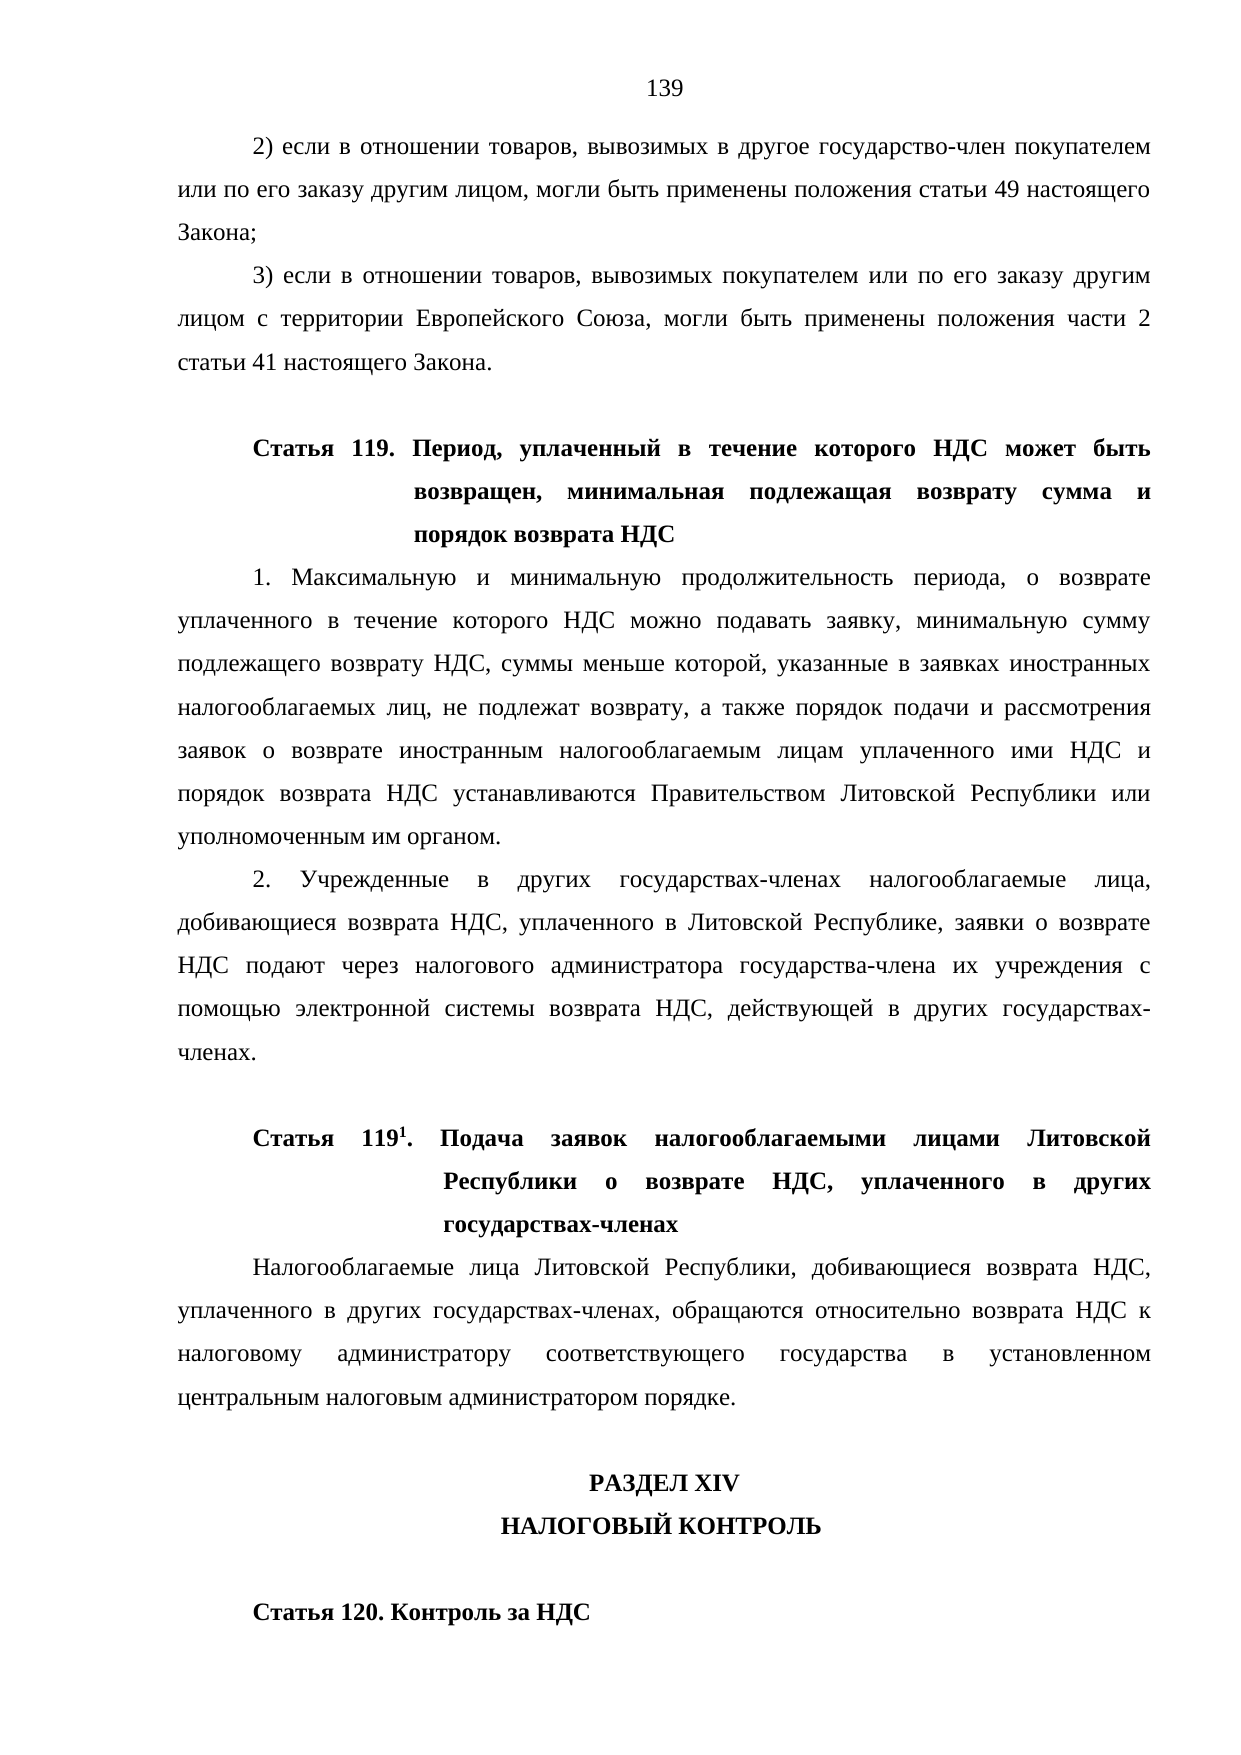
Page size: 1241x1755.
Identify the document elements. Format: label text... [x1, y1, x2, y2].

text Налогооблагаемые лица Литовской Республики, добивающиеся возврата НДС, уплаченного в других государствах-членах, обращаются относительно возврата НДС к налоговому администратору соответствующего государства в установленном центральным налоговым администратором порядке. [177, 1252, 1152, 1410]
text Статья 1191. Подача заявок налогооблагаемыми лицами Литовской Республики о возврате НДС, уплаченного в других государствах-членах [252, 1123, 1152, 1238]
text РАЗДЕЛ XIV [177, 1468, 1152, 1497]
text 2) если в отношении товаров, вывозимых в другое государство-член покупателем или по его заказу другим лицом, могли быть применены положения статьи 49 настоящего Закона; [177, 131, 1152, 246]
text 2. Учрежденные в других государствах-членах налогооблагаемые лица, добивающиеся возврата НДС, уплаченного в Литовской Республике, заявки о возврате НДС подают через налогового администратора государства-члена их учреждения с помощью электронной системы возврата НДС, действующей в других государствах-членах. [177, 864, 1152, 1065]
text Статья 120. Контроль за НДС [177, 1597, 1152, 1626]
text 1. Максимальную и минимальную продолжительность периода, о возврате уплаченного в течение которого НДС можно подавать заявку, минимальную сумму подлежащего возврату НДС, суммы меньше которой, указанные в заявках иностранных налогооблагаемых лиц, не подлежат возврату, а также порядок подачи и рассмотрения заявок о возврате иностранным налогооблагаемым лицам уплаченного ими НДС и порядок возврата НДС устанавливаются Правительством Литовской Республики или уполномоченным им органом. [177, 562, 1152, 850]
text 3) если в отношении товаров, вывозимых покупателем или по его заказу другим лицом с территории Европейского Союза, могли быть применены положения части 2 статьи 41 настоящего Закона. [177, 260, 1152, 375]
text НАЛОГОВЫЙ КОНТРОЛЬ [177, 1511, 1152, 1540]
text Статья 119. Период, уплаченный в течение которого НДС может быть возвращен, минимальная подлежащая возврату сумма и порядок возврата НДС [252, 433, 1152, 548]
